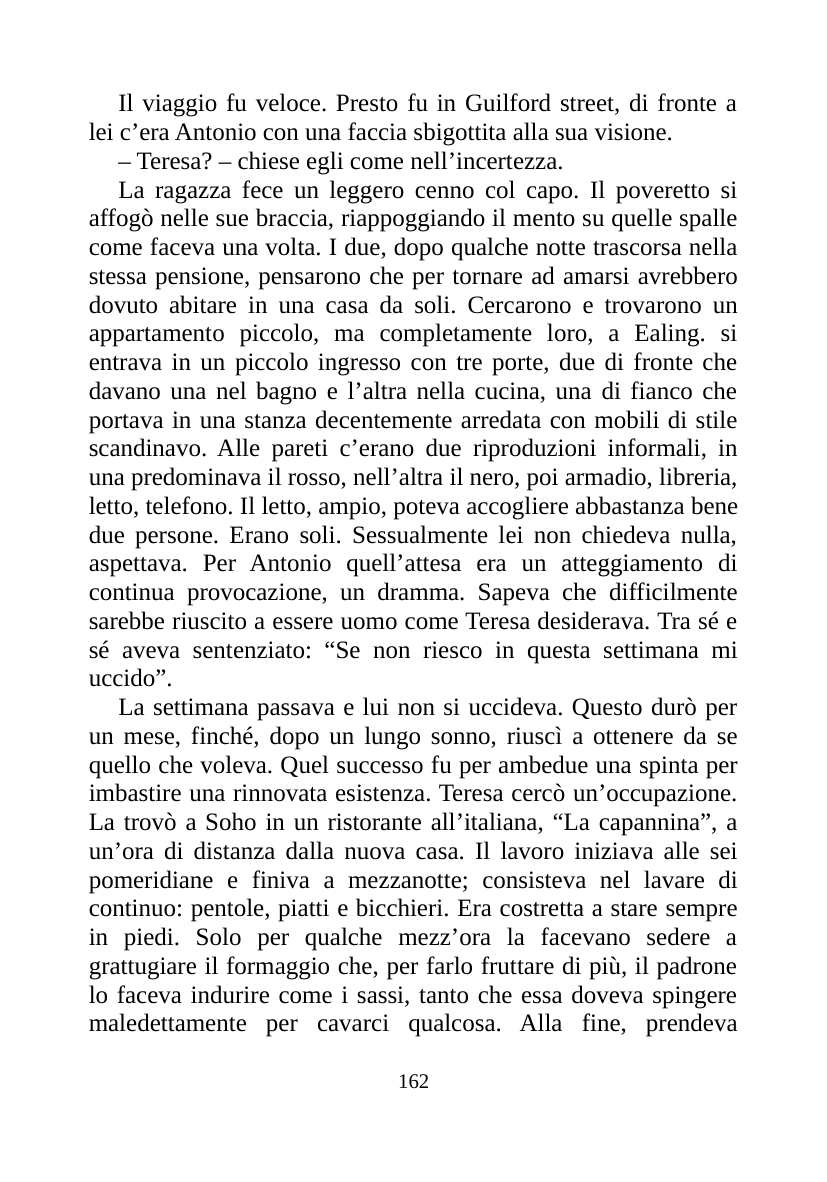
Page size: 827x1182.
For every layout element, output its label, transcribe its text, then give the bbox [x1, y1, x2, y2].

text – Teresa? – chiese egli come nell’incertezza. [88, 146, 738, 175]
text Il viaggio fu veloce. Presto fu in Guilford street, di fronte a lei c’era Antonio con una faccia sbigottita alla sua visione. [88, 88, 738, 146]
text La settimana passava e lui non si uccideva. Questo durò per un mese, finché, dopo un lungo sonno, riuscì a ottenere da se quello che voleva. Quel successo fu per ambedue una spinta per imbastire una rinnovata esistenza. Teresa cercò un’occupazione. La trovò a Soho in un ristorante all’italiana, “La capannina”, a un’ora di distanza dalla nuova casa. Il lavoro iniziava alle sei pomeridiane e finiva a mezzanotte; consisteva nel lavare di continuo: pentole, piatti e bicchieri. Era costretta a stare sempre in piedi. Solo per qualche mezz’ora la facevano sedere a grattugiare il formaggio che, per farlo fruttare di più, il padrone lo faceva indurire come i sassi, tanto che essa doveva spingere maledettamente per cavarci qualcosa. Alla fine, prendeva [88, 692, 738, 1037]
text La ragazza fece un leggero cenno col capo. Il poveretto si affogò nelle sue braccia, riappoggiando il mento su quelle spalle come faceva una volta. I due, dopo qualche notte trascorsa nella stessa pensione, pensarono che per tornare ad amarsi avrebbero dovuto abitare in una casa da soli. Cercarono e trovarono un appartamento piccolo, ma completamente loro, a Ealing. si entrava in un piccolo ingresso con tre porte, due di fronte che davano una nel bagno e l’altra nella cucina, una di fianco che portava in una stanza decentemente arredata con mobili di stile scandinavo. Alle pareti c’erano due riproduzioni informali, in una predominava il rosso, nell’altra il nero, poi armadio, libreria, letto, telefono. Il letto, ampio, poteva accogliere abbastanza bene due persone. Erano soli. Sessualmente lei non chiedeva nulla, aspettava. Per Antonio quell’attesa era un atteggiamento di continua provocazione, un dramma. Sapeva che difficilmente sarebbe riuscito a essere uomo come Teresa desiderava. Tra sé e sé aveva sentenziato: “Se non riesco in questa settimana mi uccido”. [88, 175, 738, 692]
